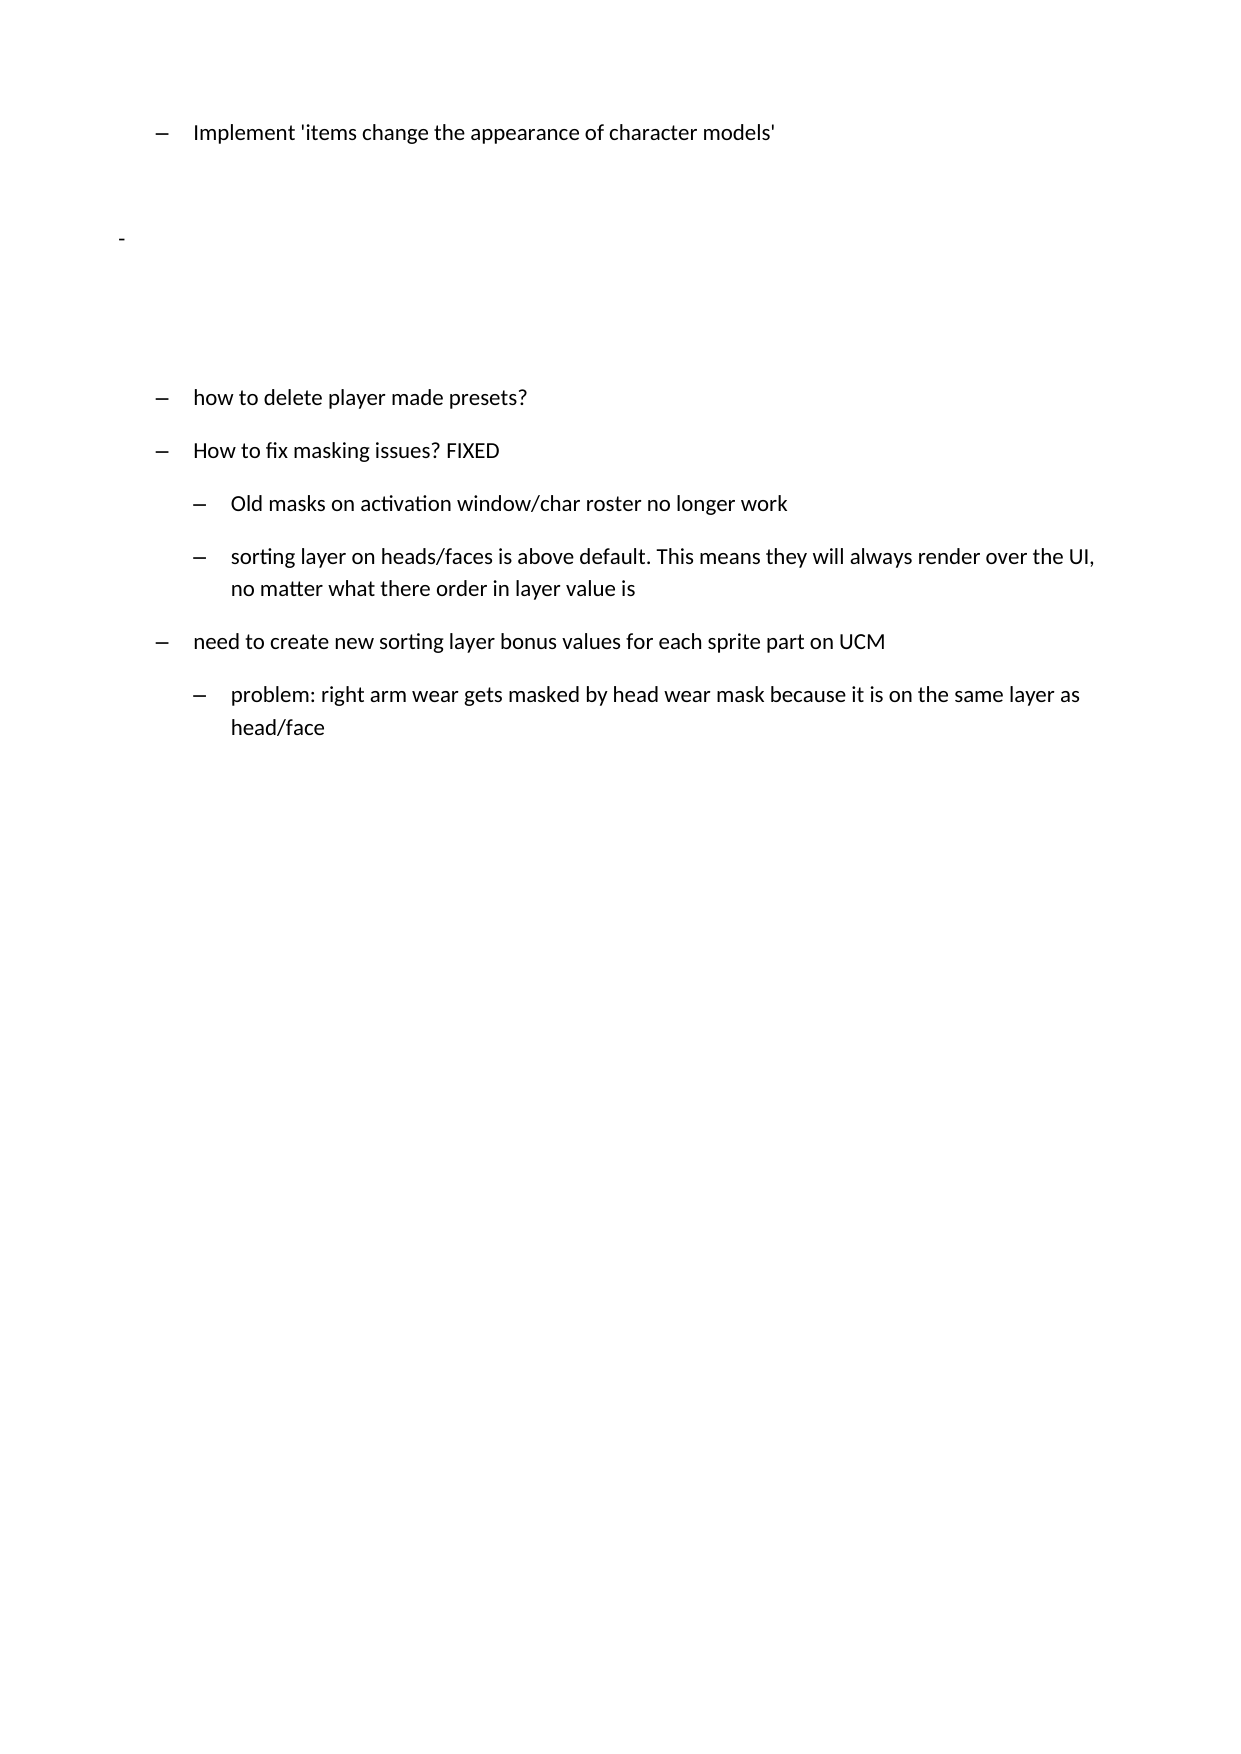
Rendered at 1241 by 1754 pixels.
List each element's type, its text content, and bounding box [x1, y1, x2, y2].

list need to create new sorting layer bonus values for each sprite part on UCM [156, 627, 1122, 656]
list sorting layer on heads/faces is above default. This means they will always render over the UI, no matter what there order in layer value is [193, 542, 1122, 602]
list Old masks on activation window/char roster no longer work [193, 489, 1122, 517]
text - [118, 224, 1122, 252]
list how to delete player made presets? [156, 383, 1122, 411]
list problem: right arm wear gets masked by head wear mask because it is on the same layer as head/face [193, 681, 1122, 741]
list Implement 'items change the appearance of character models' [156, 118, 1122, 146]
list How to fix masking issues? FIXED [156, 436, 1122, 464]
